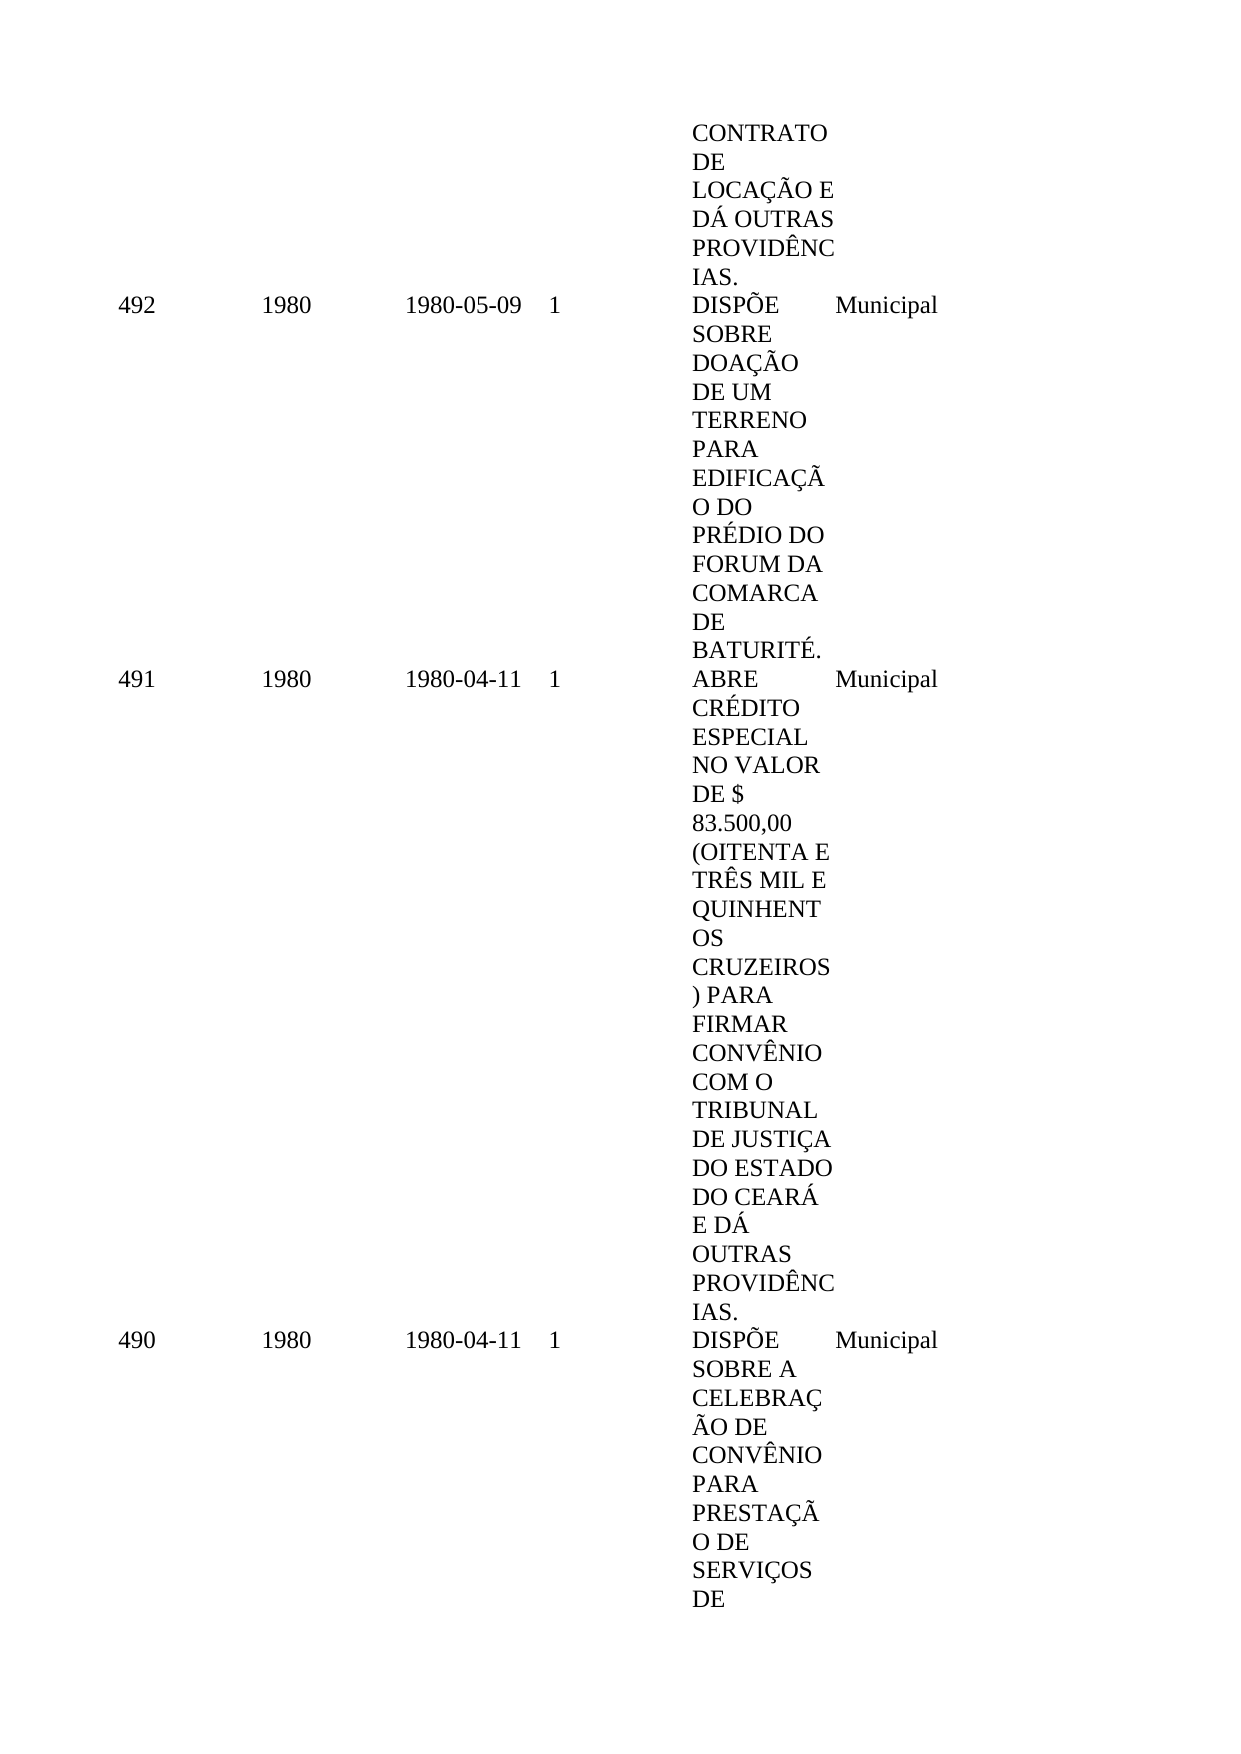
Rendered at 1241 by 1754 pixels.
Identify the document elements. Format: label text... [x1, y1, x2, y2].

table_cell 1980 [261, 1326, 405, 1613]
table_cell [548, 118, 692, 291]
table_cell 492 [118, 291, 261, 664]
table_cell Municipal [835, 664, 979, 1326]
table_cell [979, 291, 1122, 664]
table_cell [979, 1326, 1122, 1613]
table_cell 1980 [261, 291, 405, 664]
table_cell DISPÕE SOBRE DOAÇÃO DE UM TERRENO PARA EDIFICAÇÃO DO PRÉDIO DO FORUM DA COMARCA DE BATURITÉ. [692, 291, 835, 664]
table_cell Municipal [835, 1326, 979, 1613]
table_cell Municipal [835, 291, 979, 664]
table_cell 1 [548, 1326, 692, 1613]
table_cell [979, 118, 1122, 291]
table_cell CONTRATO DE LOCAÇÃO E DÁ OUTRAS PROVIDÊNCIAS. [692, 118, 835, 291]
table_cell 1980-04-11 [405, 664, 548, 1326]
table_cell DISPÕE SOBRE A CELEBRAÇÃO DE CONVÊNIO PARA PRESTAÇÃO DE SERVIÇOS DE [692, 1326, 835, 1613]
table_cell [405, 118, 548, 291]
table_cell ABRE CRÉDITO ESPECIAL NO VALOR DE $ 83.500,00 (OITENTA E TRÊS MIL E QUINHENTOS CRUZEIROS) PARA FIRMAR CONVÊNIO COM O TRIBUNAL DE JUSTIÇA DO ESTADO DO CEARÁ E DÁ OUTRAS PROVIDÊNCIAS. [692, 664, 835, 1326]
table_cell [979, 664, 1122, 1326]
table_cell 1 [548, 664, 692, 1326]
table_cell 490 [118, 1326, 261, 1613]
table_cell [261, 118, 405, 291]
table_cell 1980-05-09 [405, 291, 548, 664]
table_cell 1 [548, 291, 692, 664]
table_cell 1980 [261, 664, 405, 1326]
table_cell [835, 118, 979, 291]
table_cell 491 [118, 664, 261, 1326]
table_cell 1980-04-11 [405, 1326, 548, 1613]
table_cell [118, 118, 261, 291]
